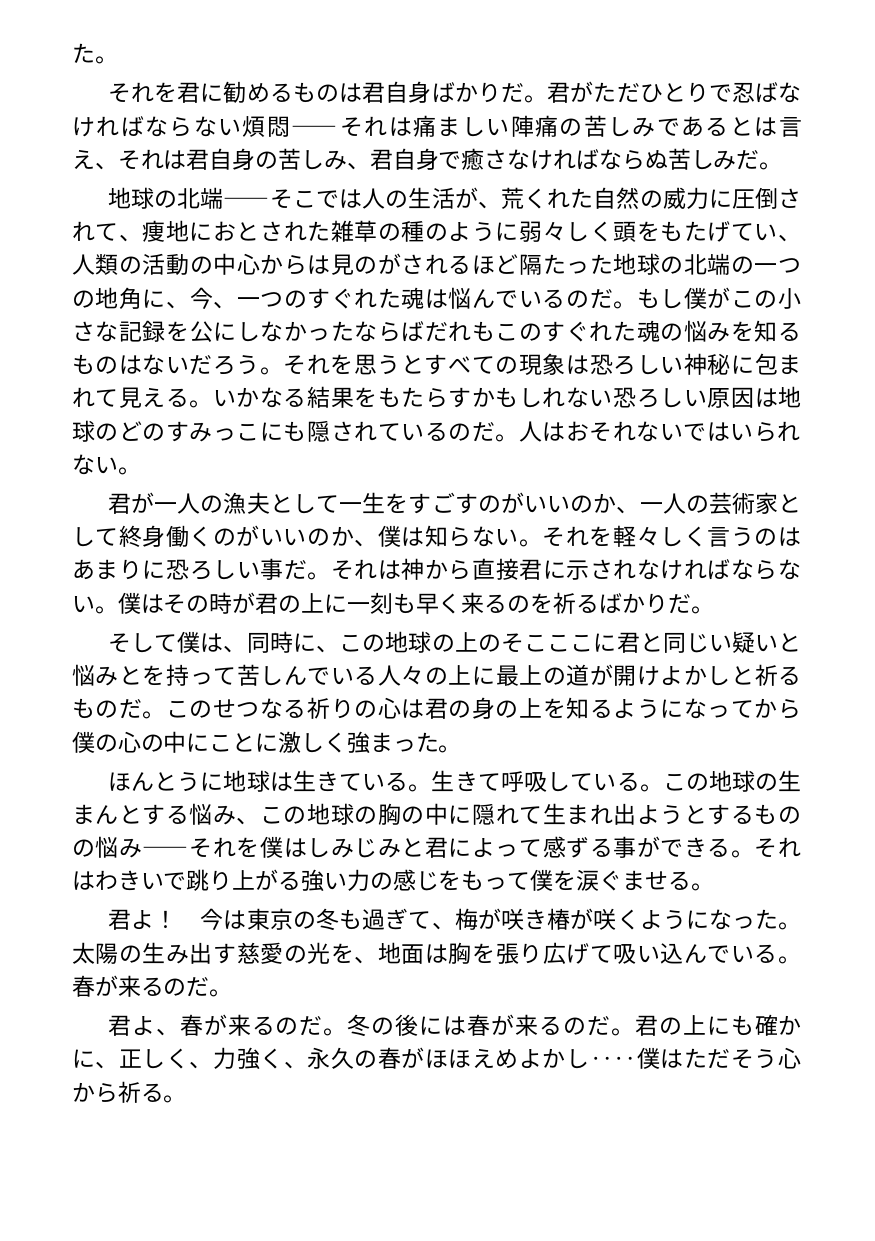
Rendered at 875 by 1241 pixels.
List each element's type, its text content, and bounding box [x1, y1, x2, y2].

text 君よ、春が来るのだ。冬の後には春が来るのだ。君の上にも確かに、正しく、力強く、永久の春がほほえめよかし‥‥僕はただそう心から祈る。 [72, 1008, 802, 1108]
text 地球の北端――そこでは人の生活が、荒くれた自然の威力に圧倒されて、痩地におとされた雑草の種のように弱々しく頭をもたげてい、人類の活動の中心からは見のがされるほど隔たった地球の北端の一つの地角に、今、一つのすぐれた魂は悩んでいるのだ。もし僕がこの小さな記録を公にしなかったならばだれもこのすぐれた魂の悩みを知るものはないだろう。それを思うとすべての現象は恐ろしい神秘に包まれて見える。いかなる結果をもたらすかもしれない恐ろしい原因は地球のどのすみっこにも隠されているのだ。人はおそれないではいられない。 [72, 181, 802, 480]
text そして僕は、同時に、この地球の上のそこここに君と同じい疑いと悩みとを持って苦しんでいる人々の上に最上の道が開けよかしと祈るものだ。このせつなる祈りの心は君の身の上を知るようになってから僕の心の中にことに激しく強まった。 [72, 625, 802, 758]
text それを君に勧めるものは君自身ばかりだ。君がただひとりで忍ばなければならない煩悶――それは痛ましい陣痛の苦しみであるとは言え、それは君自身の苦しみ、君自身で癒さなければならぬ苦しみだ。 [72, 75, 802, 175]
text た。 [72, 36, 802, 69]
text ほんとうに地球は生きている。生きて呼吸している。この地球の生まんとする悩み、この地球の胸の中に隠れて生まれ出ようとするものの悩み――それを僕はしみじみと君によって感ずる事ができる。それはわきいで跳り上がる強い力の感じをもって僕を涙ぐませる。 [72, 763, 802, 896]
text 君が一人の漁夫として一生をすごすのがいいのか、一人の芸術家として終身働くのがいいのか、僕は知らない。それを軽々しく言うのはあまりに恐ろしい事だ。それは神から直接君に示されなければならない。僕はその時が君の上に一刻も早く来るのを祈るばかりだ。 [72, 486, 802, 619]
text 君よ！ 今は東京の冬も過ぎて、梅が咲き椿が咲くようになった。太陽の生み出す慈愛の光を、地面は胸を張り広げて吸い込んでいる。春が来るのだ。 [72, 902, 802, 1002]
